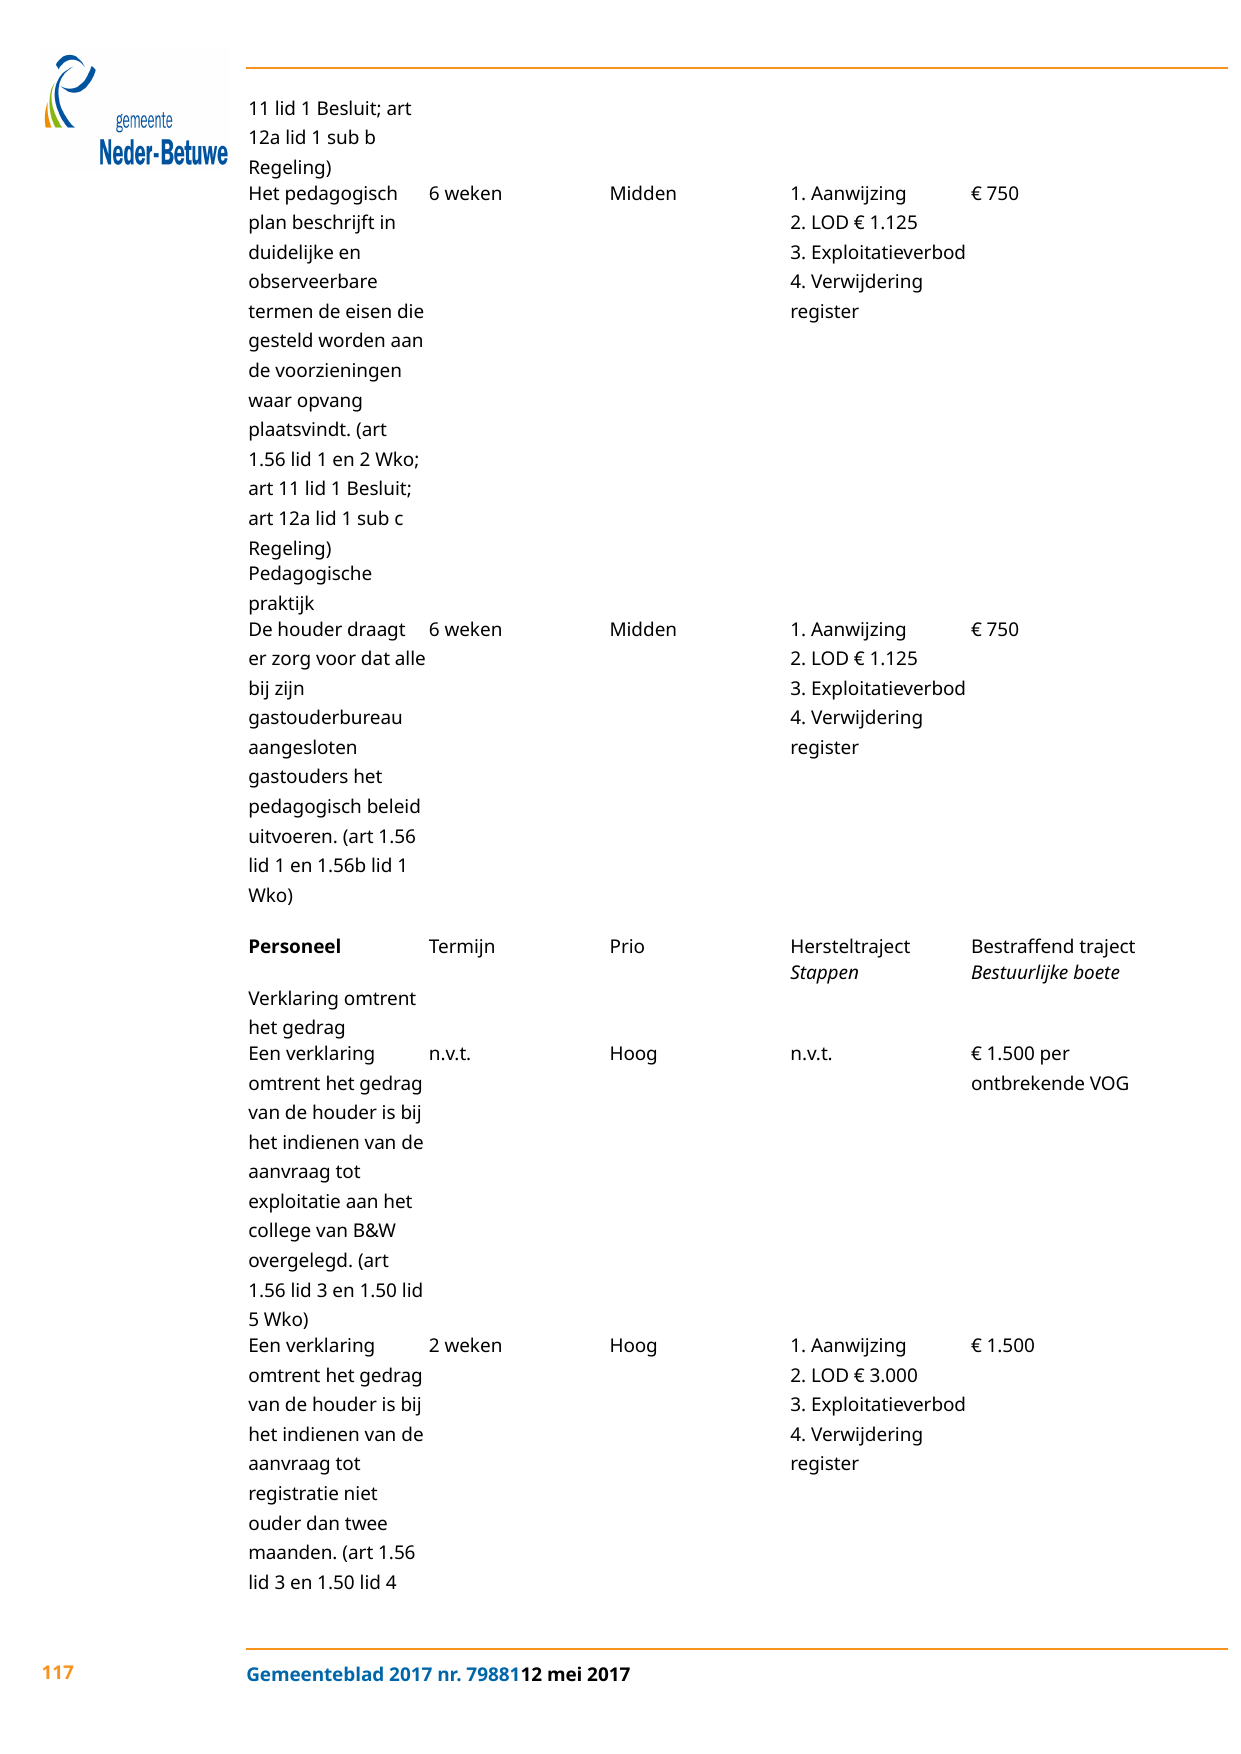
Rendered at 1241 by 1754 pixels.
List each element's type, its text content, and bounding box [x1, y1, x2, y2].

table_cell De houder draagt er zorg voor dat alle bij zijn gastouderbureau aangesloten gastouders het pedagogisch beleid uitvoeren. (art 1.56 lid 1 en 1.56b lid 1 Wko) [248, 616, 429, 908]
table_cell Stappen [790, 959, 971, 985]
table_cell [609, 908, 790, 933]
table_cell Midden [609, 616, 790, 908]
table_cell 11 lid 1 Besluit; art 12a lid 1 sub b Regeling) [248, 95, 429, 180]
table_cell Een verklaring omtrent het gedrag van de houder is bij het indienen van de aanvraag tot registratie niet ouder dan twee maanden. (art 1.56 lid 3 en 1.50 lid 4 [248, 1332, 429, 1594]
table_cell [429, 95, 609, 180]
table_cell [609, 95, 790, 180]
table_cell 6 weken [429, 616, 609, 908]
table_cell n.v.t. [429, 1040, 609, 1332]
table_cell 6 weken [429, 180, 609, 560]
table_cell Hoog [609, 1040, 790, 1332]
table_cell Bestraffend traject [971, 934, 1152, 959]
table_cell [248, 959, 429, 985]
table_cell € 750 [971, 616, 1152, 908]
table_cell € 1.500 [971, 1332, 1152, 1594]
table_cell Bestuurlijke boete [971, 959, 1152, 985]
table_cell Pedagogische praktijk [248, 560, 429, 616]
table_cell [790, 908, 971, 933]
table_cell Prio [609, 934, 790, 959]
table_cell Verklaring omtrent het gedrag [248, 985, 429, 1040]
table_cell [429, 908, 609, 933]
table_cell 1. Aanwijzing 2. LOD € 3.000 3. Exploitatieverbod 4. Verwijdering register [790, 1332, 971, 1594]
table_cell Termijn [429, 934, 609, 959]
table_cell 1. Aanwijzing 2. LOD € 1.125 3. Exploitatieverbod 4. Verwijdering register [790, 180, 971, 560]
table_cell [971, 908, 1152, 933]
table_cell Hersteltraject [790, 934, 971, 959]
table_cell n.v.t. [790, 1040, 971, 1332]
table_cell Personeel [248, 934, 429, 959]
table_cell 2 weken [429, 1332, 609, 1594]
table_cell € 1.500 per ontbrekende VOG [971, 1040, 1152, 1332]
table_cell Het pedagogisch plan beschrijft in duidelijke en observeerbare termen de eisen die gesteld worden aan de voorzieningen waar opvang plaatsvindt. (art 1.56 lid 1 en 2 Wko; art 11 lid 1 Besluit; art 12a lid 1 sub c Regeling) [248, 180, 429, 560]
table_cell 1. Aanwijzing 2. LOD € 1.125 3. Exploitatieverbod 4. Verwijdering register [790, 616, 971, 908]
table_cell € 750 [971, 180, 1152, 560]
table_cell Een verklaring omtrent het gedrag van de houder is bij het indienen van de aanvraag tot exploitatie aan het college van B&W overgelegd. (art 1.56 lid 3 en 1.50 lid 5 Wko) [248, 1040, 429, 1332]
table_cell [609, 959, 790, 985]
picture [41, 47, 231, 172]
table_cell [790, 95, 971, 180]
table_cell [429, 959, 609, 985]
table_cell Hoog [609, 1332, 790, 1594]
table_cell Midden [609, 180, 790, 560]
table_cell [971, 95, 1152, 180]
table_cell [248, 908, 429, 933]
